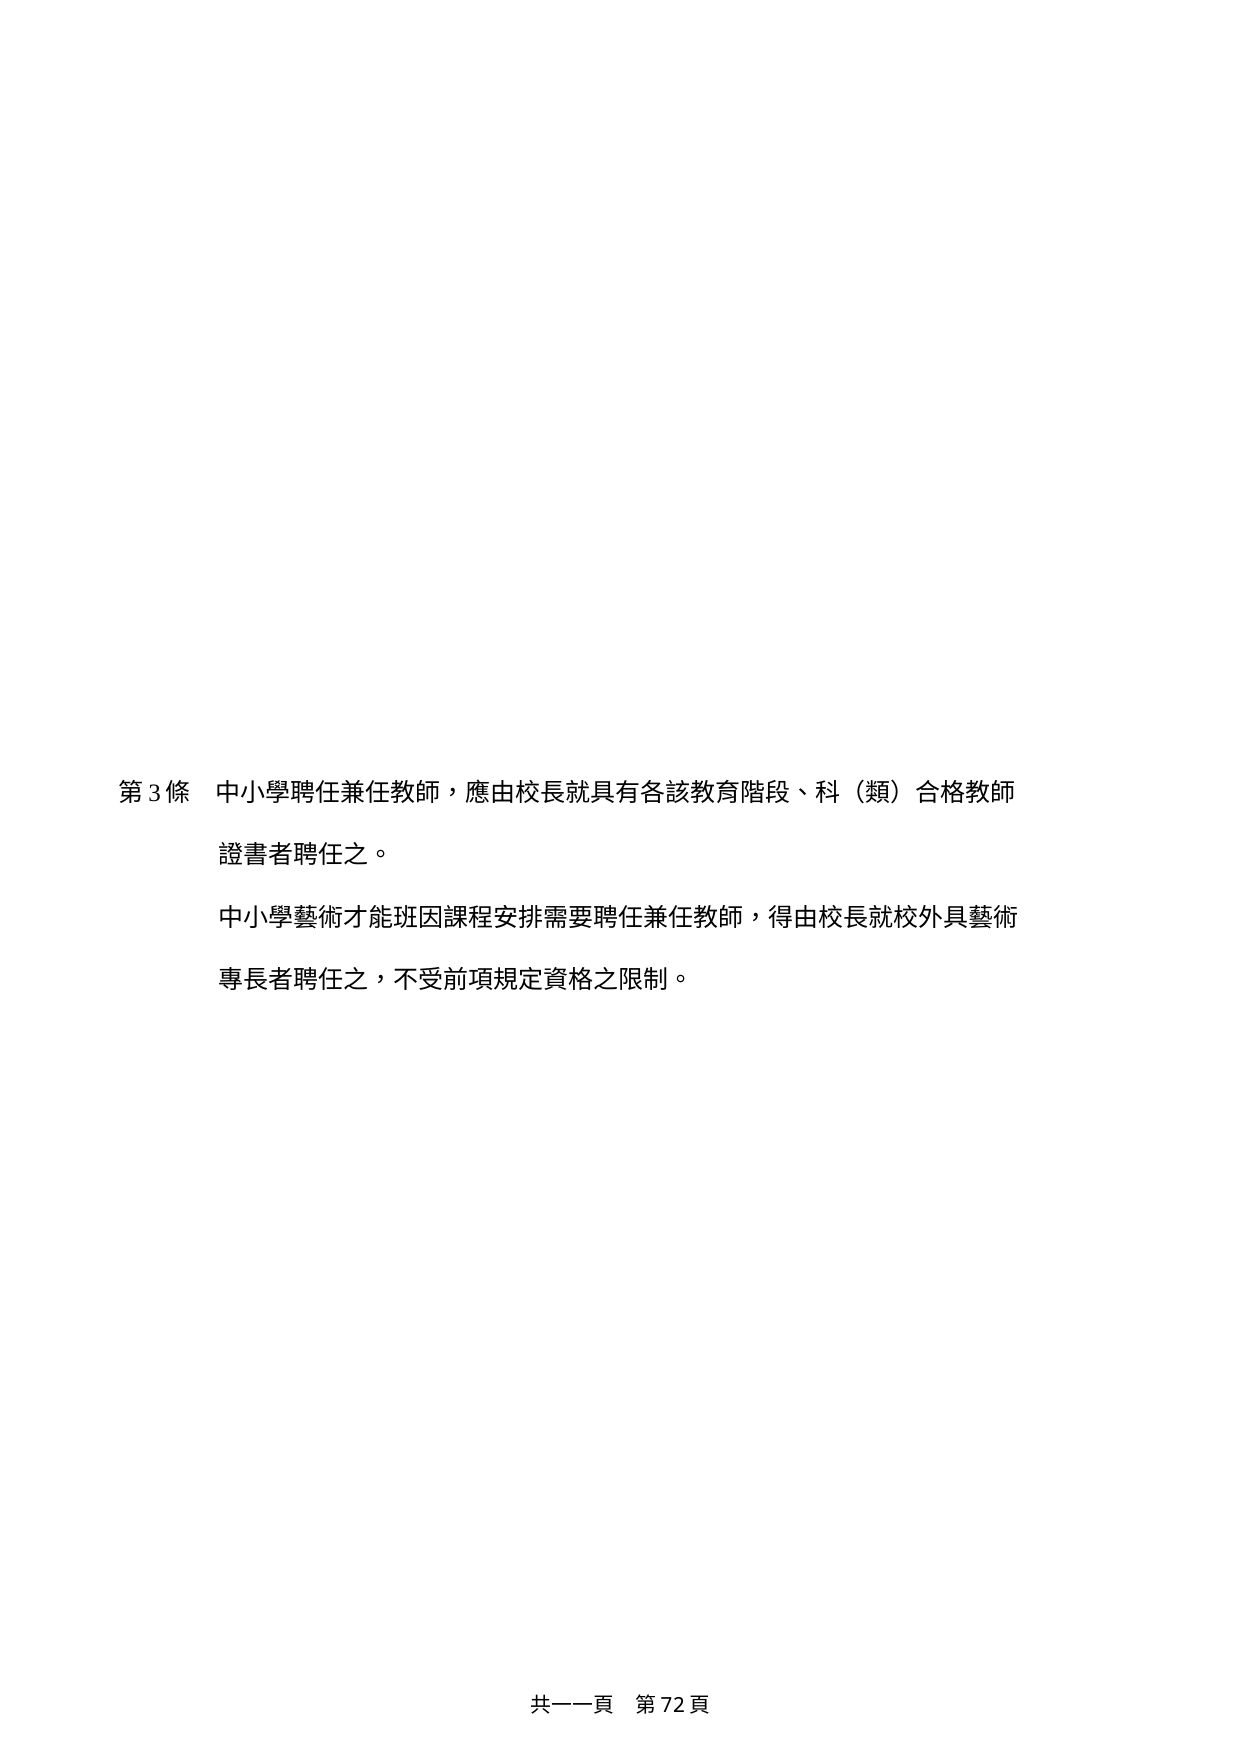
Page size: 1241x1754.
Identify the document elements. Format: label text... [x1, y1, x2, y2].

text 第3條 中小學聘任兼任教師，應由校長就具有各該教育階段、科（類）合格教師 [118, 749, 1122, 811]
text 證書者聘任之。 [118, 811, 1122, 874]
text 中小學藝術才能班因課程安排需要聘任兼任教師，得由校長就校外具藝術 [118, 874, 1122, 936]
text 專長者聘任之，不受前項規定資格之限制。 [118, 936, 1122, 999]
